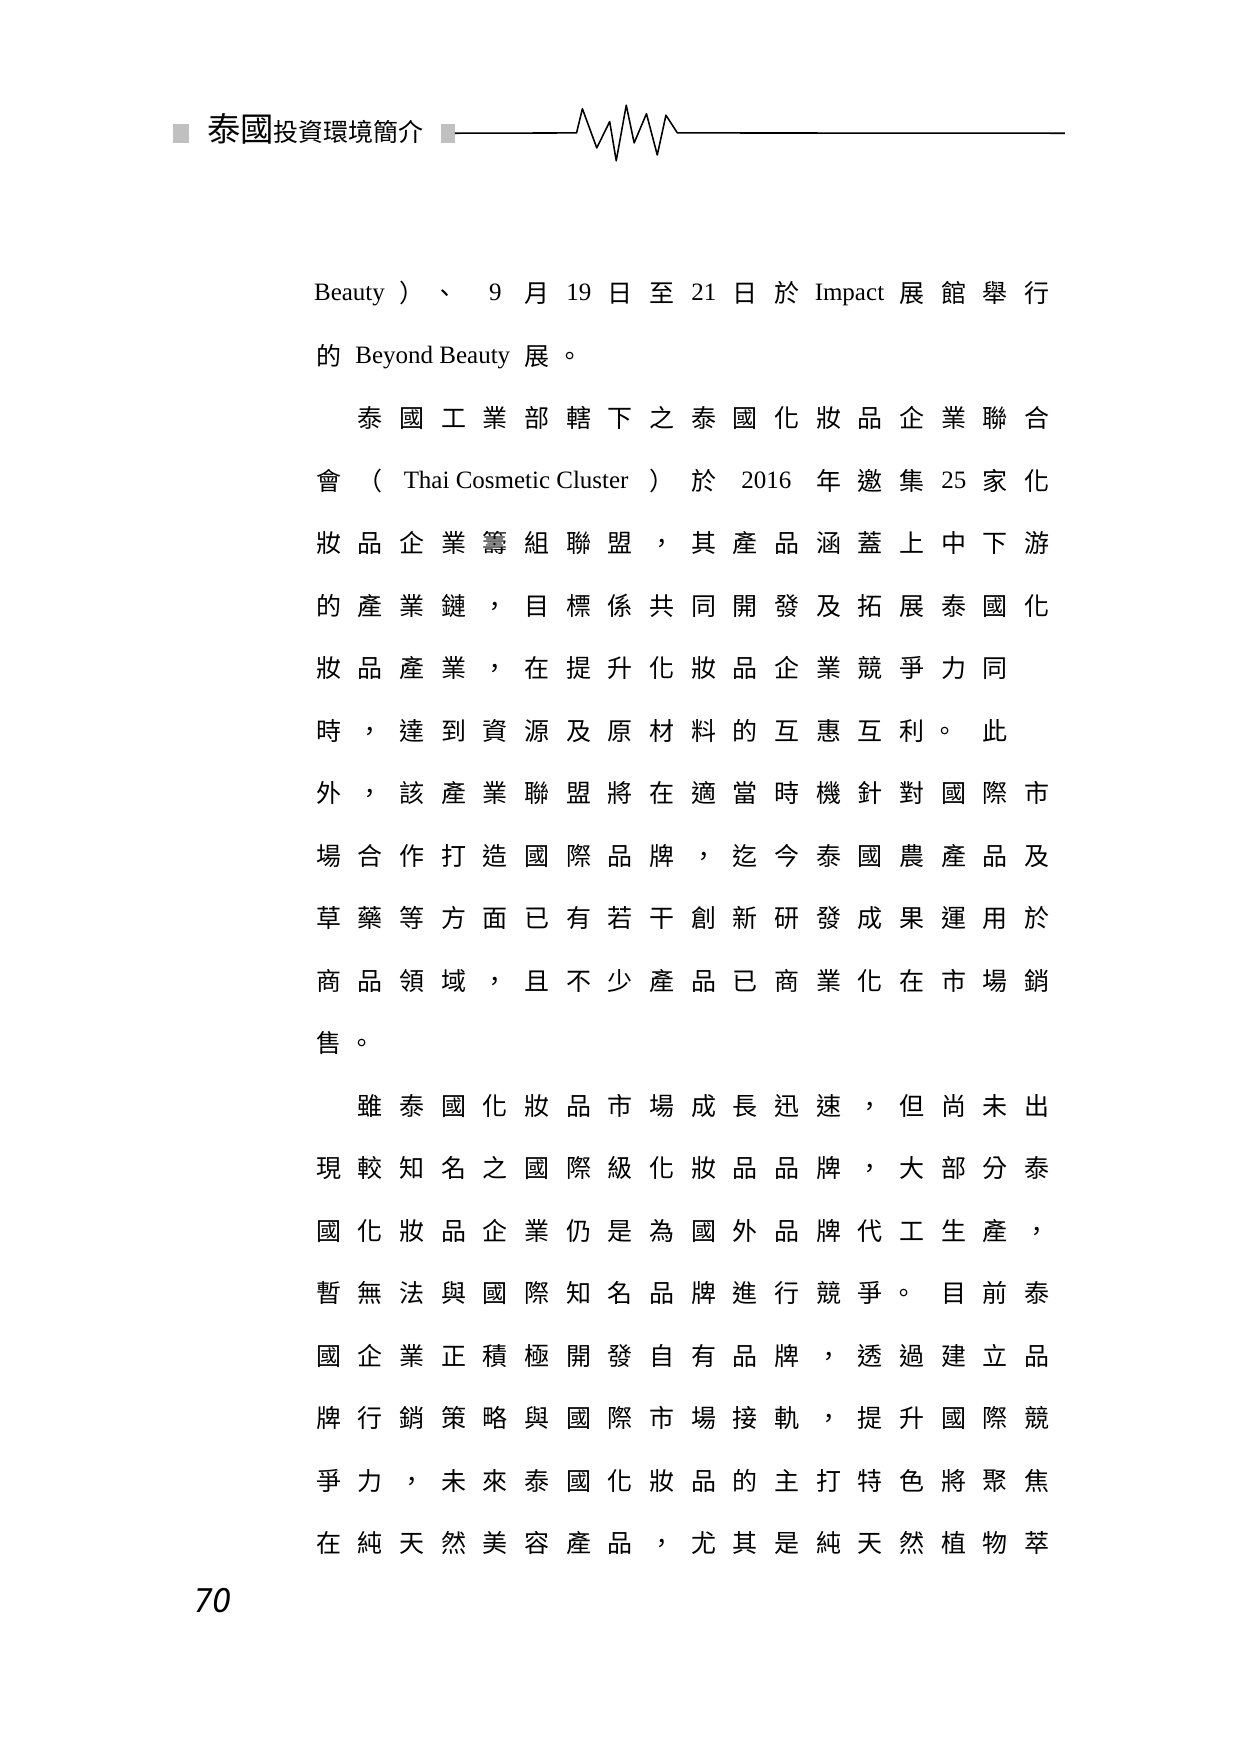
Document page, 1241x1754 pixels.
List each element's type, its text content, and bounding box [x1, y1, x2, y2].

text 泰國工業部轄下之泰國化妝品企業聯合會（Thai Cosmetic Cluster）於2016年邀集25家化妝品企業籌組聯盟，其產品涵蓋上中下游的產業鏈，目標係共同開發及拓展泰國化妝品產業，在提升化妝品企業競爭力同時，達到資源及原材料的互惠互利。此外，該產業聯盟將在適當時機針對國際市場合作打造國際品牌，迄今泰國農產品及草藥等方面已有若干創新研發成果運用於商品領域，且不少產品已商業化在市場銷售。 [281, 375, 1058, 1063]
text 雖泰國化妝品市場成長迅速，但尚未出現較知名之國際級化妝品品牌，大部分泰國化妝品企業仍是為國外品牌代工生產，暫無法與國際知名品牌進行競爭。目前泰國企業正積極開發自有品牌，透過建立品牌行銷策略與國際市場接軌，提升國際競爭力，未來泰國化妝品的主打特色將聚焦在純天然美容產品，尤其是純天然植物萃 [281, 1063, 1058, 1563]
text Beauty）、9月19日至21日於Impact展館舉行的Beyond Beauty展。 [281, 250, 1058, 375]
